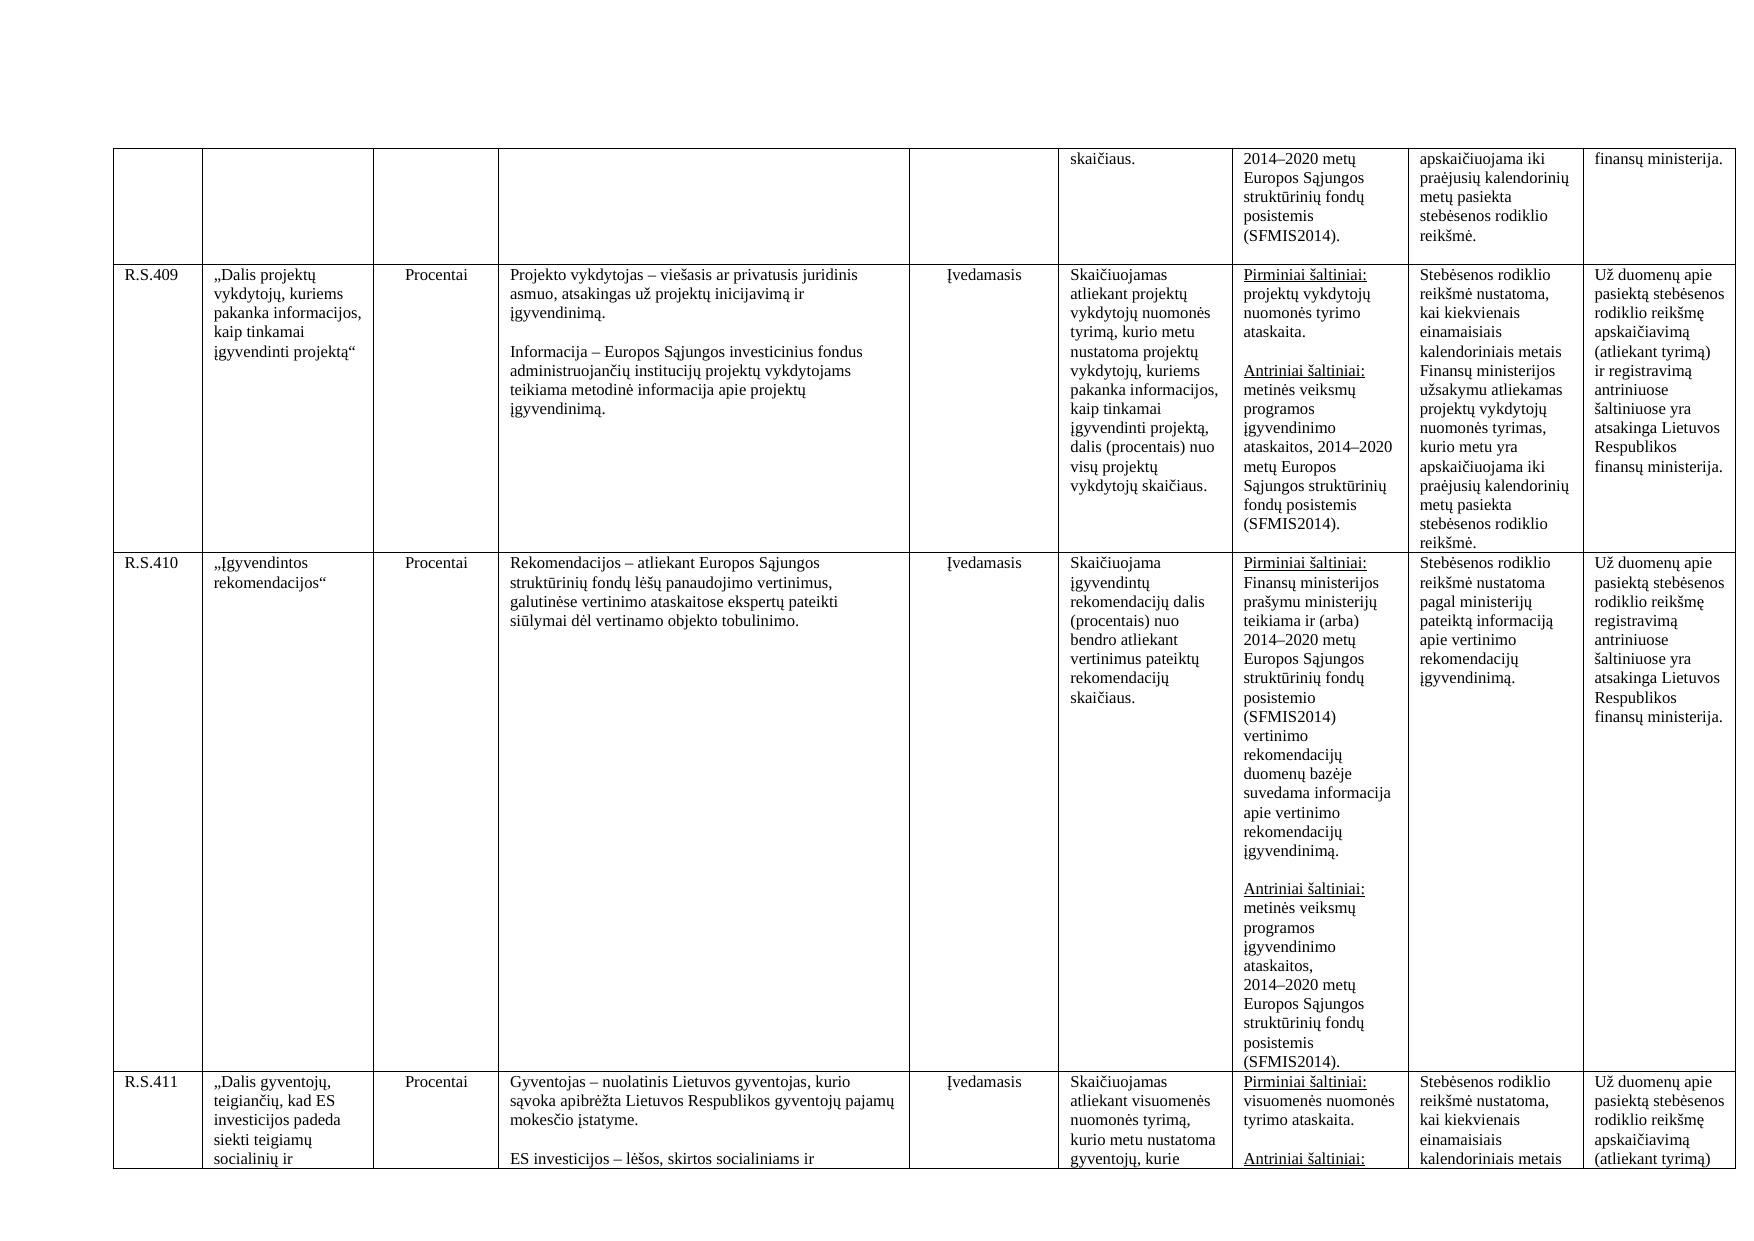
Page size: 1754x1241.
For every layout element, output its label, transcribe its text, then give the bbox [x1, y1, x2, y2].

table_cell Skaičiuojamas atliekant visuomenės nuomonės tyrimą, kurio metu nustatoma gyventojų, kurie [1059, 1072, 1232, 1168]
table_cell [499, 149, 909, 264]
table_cell Už duomenų apie pasiektą stebėsenos rodiklio reikšmę apskaičiavimą (atliekant tyrimą) [1584, 1072, 1735, 1168]
table_cell Skaičiuojamas atliekant projektų vykdytojų nuomonės tyrimą, kurio metu nustatoma projektų vykdytojų, kuriems pakanka informacijos, kaip tinkamai įgyvendinti projektą, dalis (procentais) nuo visų projektų vykdytojų skaičiaus. [1059, 265, 1232, 552]
table_cell 2014–2020 metų Europos Sąjungos struktūrinių fondų posistemis (SFMIS2014). [1233, 149, 1408, 264]
table_cell Pirminiai šaltiniai: Finansų ministerijos prašymu ministerijų teikiama ir (arba) 2014–2020 metų Europos Sąjungos struktūrinių fondų posistemio (SFMIS2014) vertinimo rekomendacijų duomenų bazėje suvedama informacija apie vertinimo rekomendacijų įgyvendinimą. Antriniai šaltiniai: metinės veiksmų programos įgyvendinimo ataskaitos, 2014–2020 metų Europos Sąjungos struktūrinių fondų posistemis (SFMIS2014). [1233, 553, 1408, 1071]
table_cell Procentai [374, 265, 498, 552]
table_cell [374, 149, 498, 264]
table_cell [203, 149, 373, 264]
table_cell apskaičiuojama iki praėjusių kalendorinių metų pasiekta stebėsenos rodiklio reikšmė. [1409, 149, 1583, 264]
table_cell Procentai [374, 1072, 498, 1168]
table_cell „Dalis gyventojų, teigiančių, kad ES investicijos padeda siekti teigiamų socialinių ir [203, 1072, 373, 1168]
table_cell R.S.410 [114, 553, 202, 1071]
table_cell Stebėsenos rodiklio reikšmė nustatoma pagal ministerijų pateiktą informaciją apie vertinimo rekomendacijų įgyvendinimą. [1409, 553, 1583, 1071]
table_cell skaičiaus. [1059, 149, 1232, 264]
table_cell Rekomendacijos – atliekant Europos Sąjungos struktūrinių fondų lėšų panaudojimo vertinimus, galutinėse vertinimo ataskaitose ekspertų pateikti siūlymai dėl vertinamo objekto tobulinimo. [499, 553, 909, 1071]
table_cell „Dalis projektų vykdytojų, kuriems pakanka informacijos, kaip tinkamai įgyvendinti projektą“ [203, 265, 373, 552]
table_cell Įvedamasis [910, 1072, 1058, 1168]
table_cell Stebėsenos rodiklio reikšmė nustatoma, kai kiekvienais einamaisiais kalendoriniais metais [1409, 1072, 1583, 1168]
table_cell R.S.411 [114, 1072, 202, 1168]
table_cell R.S.409 [114, 265, 202, 552]
table_cell Pirminiai šaltiniai: projektų vykdytojų nuomonės tyrimo ataskaita. Antriniai šaltiniai: metinės veiksmų programos įgyvendinimo ataskaitos, 2014–2020 metų Europos Sąjungos struktūrinių fondų posistemis (SFMIS2014). [1233, 265, 1408, 552]
table_cell Už duomenų apie pasiektą stebėsenos rodiklio reikšmę apskaičiavimą (atliekant tyrimą) ir registravimą antriniuose šaltiniuose yra atsakinga Lietuvos Respublikos finansų ministerija. [1584, 265, 1735, 552]
table_cell Įvedamasis [910, 265, 1058, 552]
table_cell Skaičiuojama įgyvendintų rekomendacijų dalis (procentais) nuo bendro atliekant vertinimus pateiktų rekomendacijų skaičiaus. [1059, 553, 1232, 1071]
table_cell Projekto vykdytojas – viešasis ar privatusis juridinis asmuo, atsakingas už projektų inicijavimą ir įgyvendinimą. Informacija – Europos Sąjungos investicinius fondus administruojančių institucijų projektų vykdytojams teikiama metodinė informacija apie projektų įgyvendinimą. [499, 265, 909, 552]
table_cell [910, 149, 1058, 264]
table_cell „Įgyvendintos rekomendacijos“ [203, 553, 373, 1071]
table_cell Už duomenų apie pasiektą stebėsenos rodiklio reikšmę registravimą antriniuose šaltiniuose yra atsakinga Lietuvos Respublikos finansų ministerija. [1584, 553, 1735, 1071]
table_cell Gyventojas – nuolatinis Lietuvos gyventojas, kurio sąvoka apibrėžta Lietuvos Respublikos gyventojų pajamų mokesčio įstatyme. ES investicijos – lėšos, skirtos socialiniams ir [499, 1072, 909, 1168]
table_cell Procentai [374, 553, 498, 1071]
table_cell Pirminiai šaltiniai: visuomenės nuomonės tyrimo ataskaita. Antriniai šaltiniai: [1233, 1072, 1408, 1168]
table_cell Įvedamasis [910, 553, 1058, 1071]
table_cell Stebėsenos rodiklio reikšmė nustatoma, kai kiekvienais einamaisiais kalendoriniais metais Finansų ministerijos užsakymu atliekamas projektų vykdytojų nuomonės tyrimas, kurio metu yra apskaičiuojama iki praėjusių kalendorinių metų pasiekta stebėsenos rodiklio reikšmė. [1409, 265, 1583, 552]
table_cell finansų ministerija. [1584, 149, 1735, 264]
table_cell [114, 149, 202, 264]
